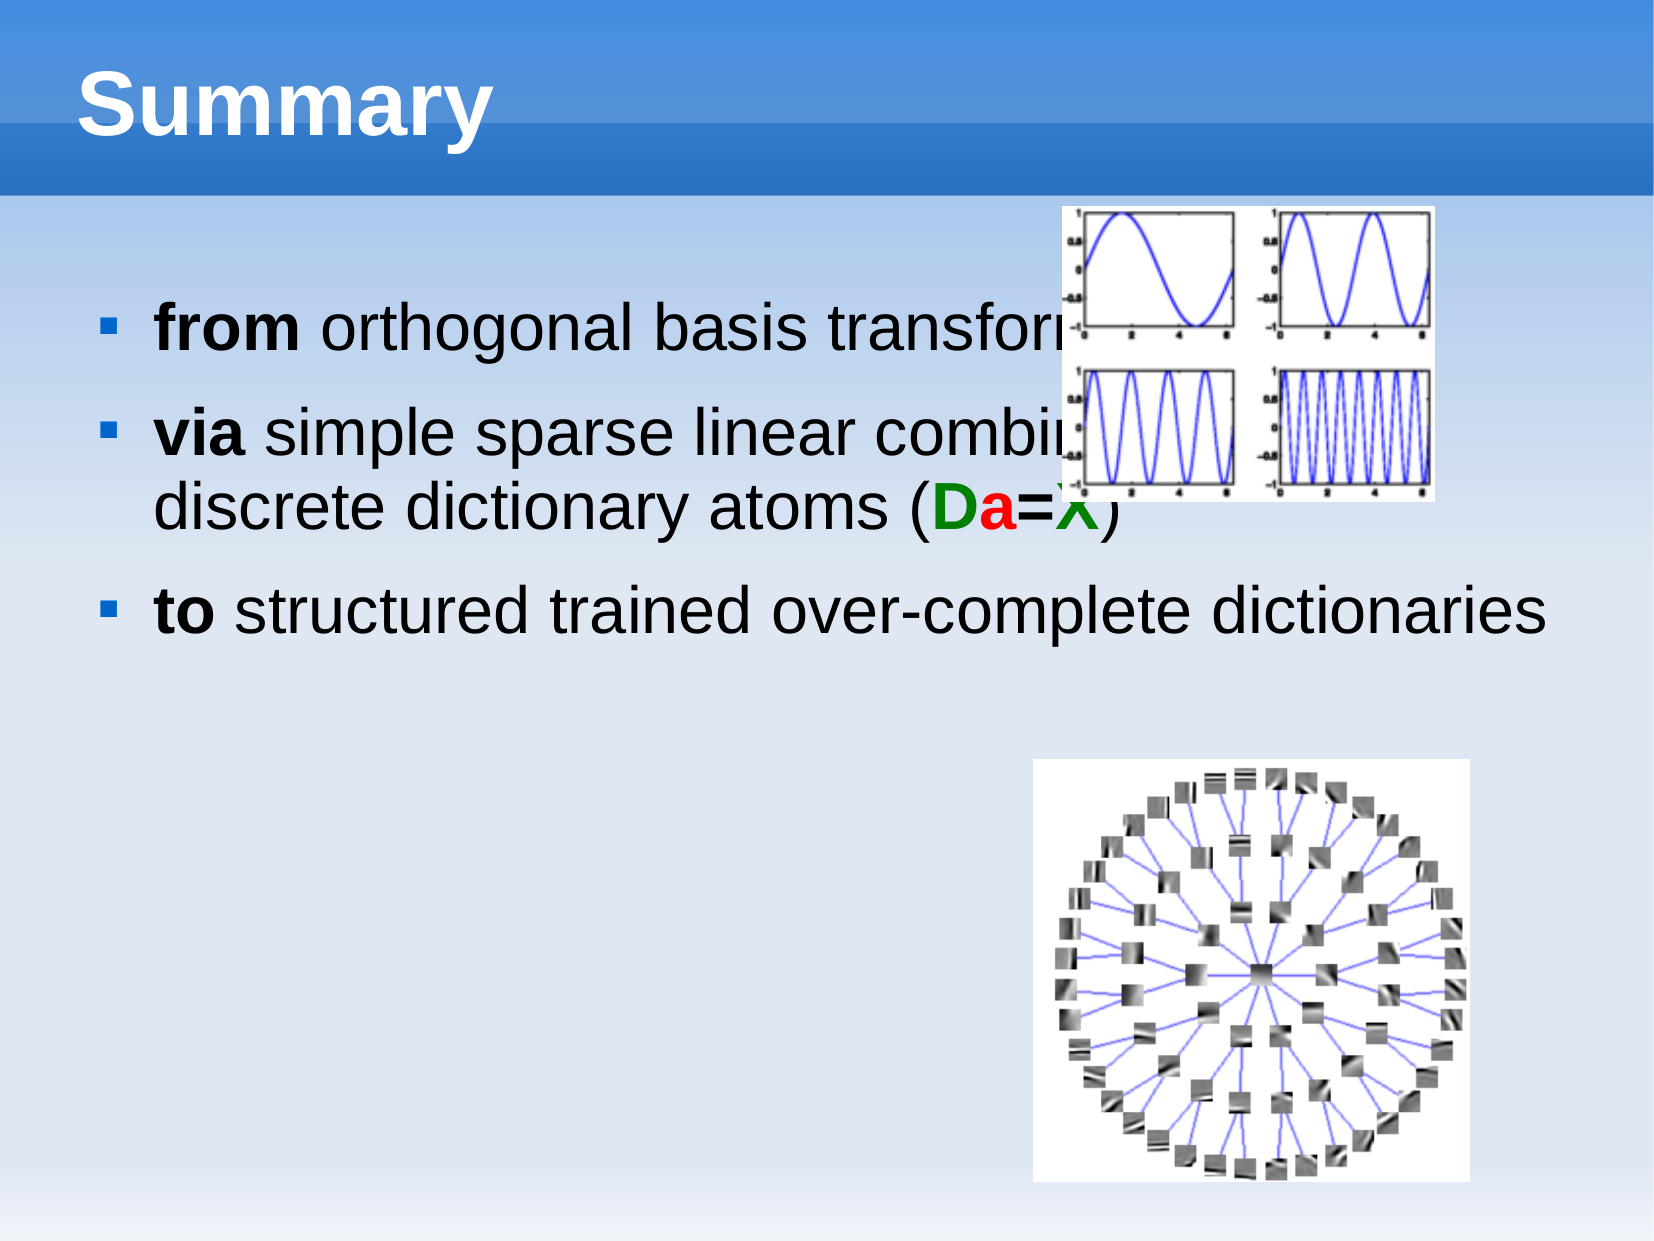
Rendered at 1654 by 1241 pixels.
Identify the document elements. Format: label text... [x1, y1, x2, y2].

title Summary [76, 0, 1565, 208]
list from orthogonal basis transforms via simple sparse linear combinations of discrete dictionary atoms (Da=X) to structured trained over-complete dictionaries [82, 290, 809, 1109]
picture [0, 0, 1654, 1241]
